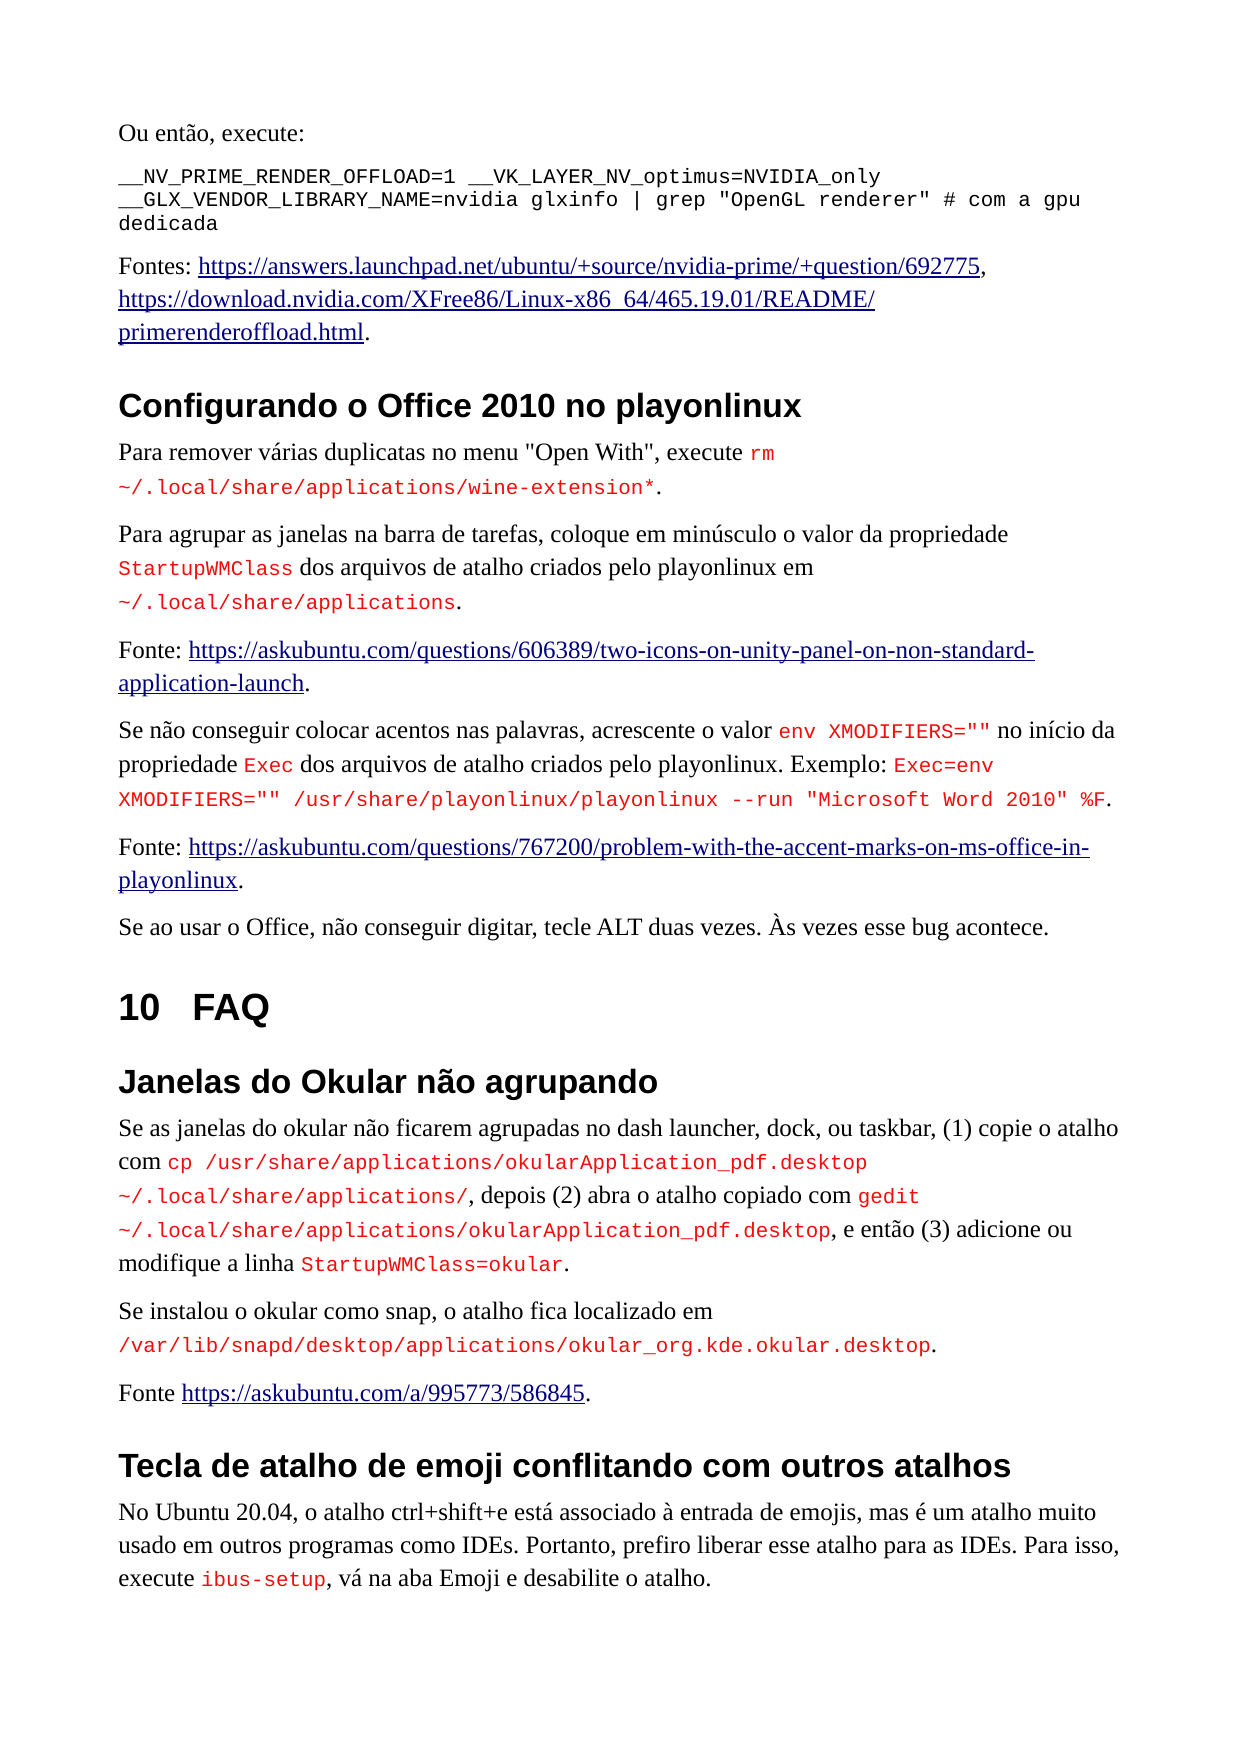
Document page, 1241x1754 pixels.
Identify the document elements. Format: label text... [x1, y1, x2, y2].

text Se instalou o okular como snap, o atalho fica localizado em /var/lib/snapd/desktop/applications/okular_org.kde.okular.desktop. [118, 1296, 1122, 1359]
text Se ao usar o Office, não conseguir digitar, tecle ALT duas vezes. Às vezes esse bug acontece. [118, 912, 1122, 941]
text Fonte: https://askubuntu.com/questions/606389/two-icons-on-unity-panel-on-non-standard-application-launch. [118, 635, 1122, 697]
text Para remover várias duplicatas no menu "Open With", execute rm ~/.local/share/applications/wine-extension*. [118, 437, 1122, 501]
text Fonte https://askubuntu.com/a/995773/586845. [118, 1378, 1122, 1407]
text Ou então, execute: [118, 118, 1122, 147]
subtitle FAQ [118, 985, 1122, 1029]
text Fonte: https://askubuntu.com/questions/767200/problem-with-the-accent-marks-on-ms-office-in-playonlinux. [118, 832, 1122, 893]
text Se não conseguir colocar acentos nas palavras, acrescente o valor env XMODIFIERS="" no início da propriedade Exec dos arquivos de atalho criados pelo playonlinux. Exemplo: Exec=env XMODIFIERS="" /usr/share/playonlinux/playonlinux --run "Microsoft Word 2010" %F. [118, 716, 1122, 813]
subtitle Configurando o Office 2010 no playonlinux [118, 386, 1122, 424]
subtitle Tecla de atalho de emoji conflitando com outros atalhos [118, 1446, 1122, 1485]
text Para agrupar as janelas na barra de tarefas, coloque em minúsculo o valor da propriedade StartupWMClass dos arquivos de atalho criados pelo playonlinux em ~/.local/share/applications. [118, 519, 1122, 616]
subtitle Janelas do Okular não agrupando [118, 1062, 1122, 1101]
text __NV_PRIME_RENDER_OFFLOAD=1 __VK_LAYER_NV_optimus=NVIDIA_only __GLX_VENDOR_LIBRARY_NAME=nvidia glxinfo | grep "OpenGL renderer" # com a gpu dedicada [118, 166, 1122, 237]
text Fontes: https://answers.launchpad.net/ubuntu/+source/nvidia-prime/+question/692775, https://download.nvidia.com/XFree86/Linux-x86_64/465.19.01/README/primerenderoffload.html. [118, 251, 1122, 346]
text Se as janelas do okular não ficarem agrupadas no dash launcher, dock, ou taskbar, (1) copie o atalho com cp /usr/share/applications/okularApplication_pdf.desktop ~/.local/share/applications/, depois (2) abra o atalho copiado com gedit ~/.local/share/applications/okularApplication_pdf.desktop, e então (3) adicione ou modifique a linha StartupWMClass=okular. [118, 1113, 1122, 1277]
text No Ubuntu 20.04, o atalho ctrl+shift+e está associado à entrada de emojis, mas é um atalho muito usado em outros programas como IDEs. Portanto, prefiro liberar esse atalho para as IDEs. Para isso, execute ibus-setup, vá na aba Emoji e desabilite o atalho. [118, 1497, 1122, 1593]
